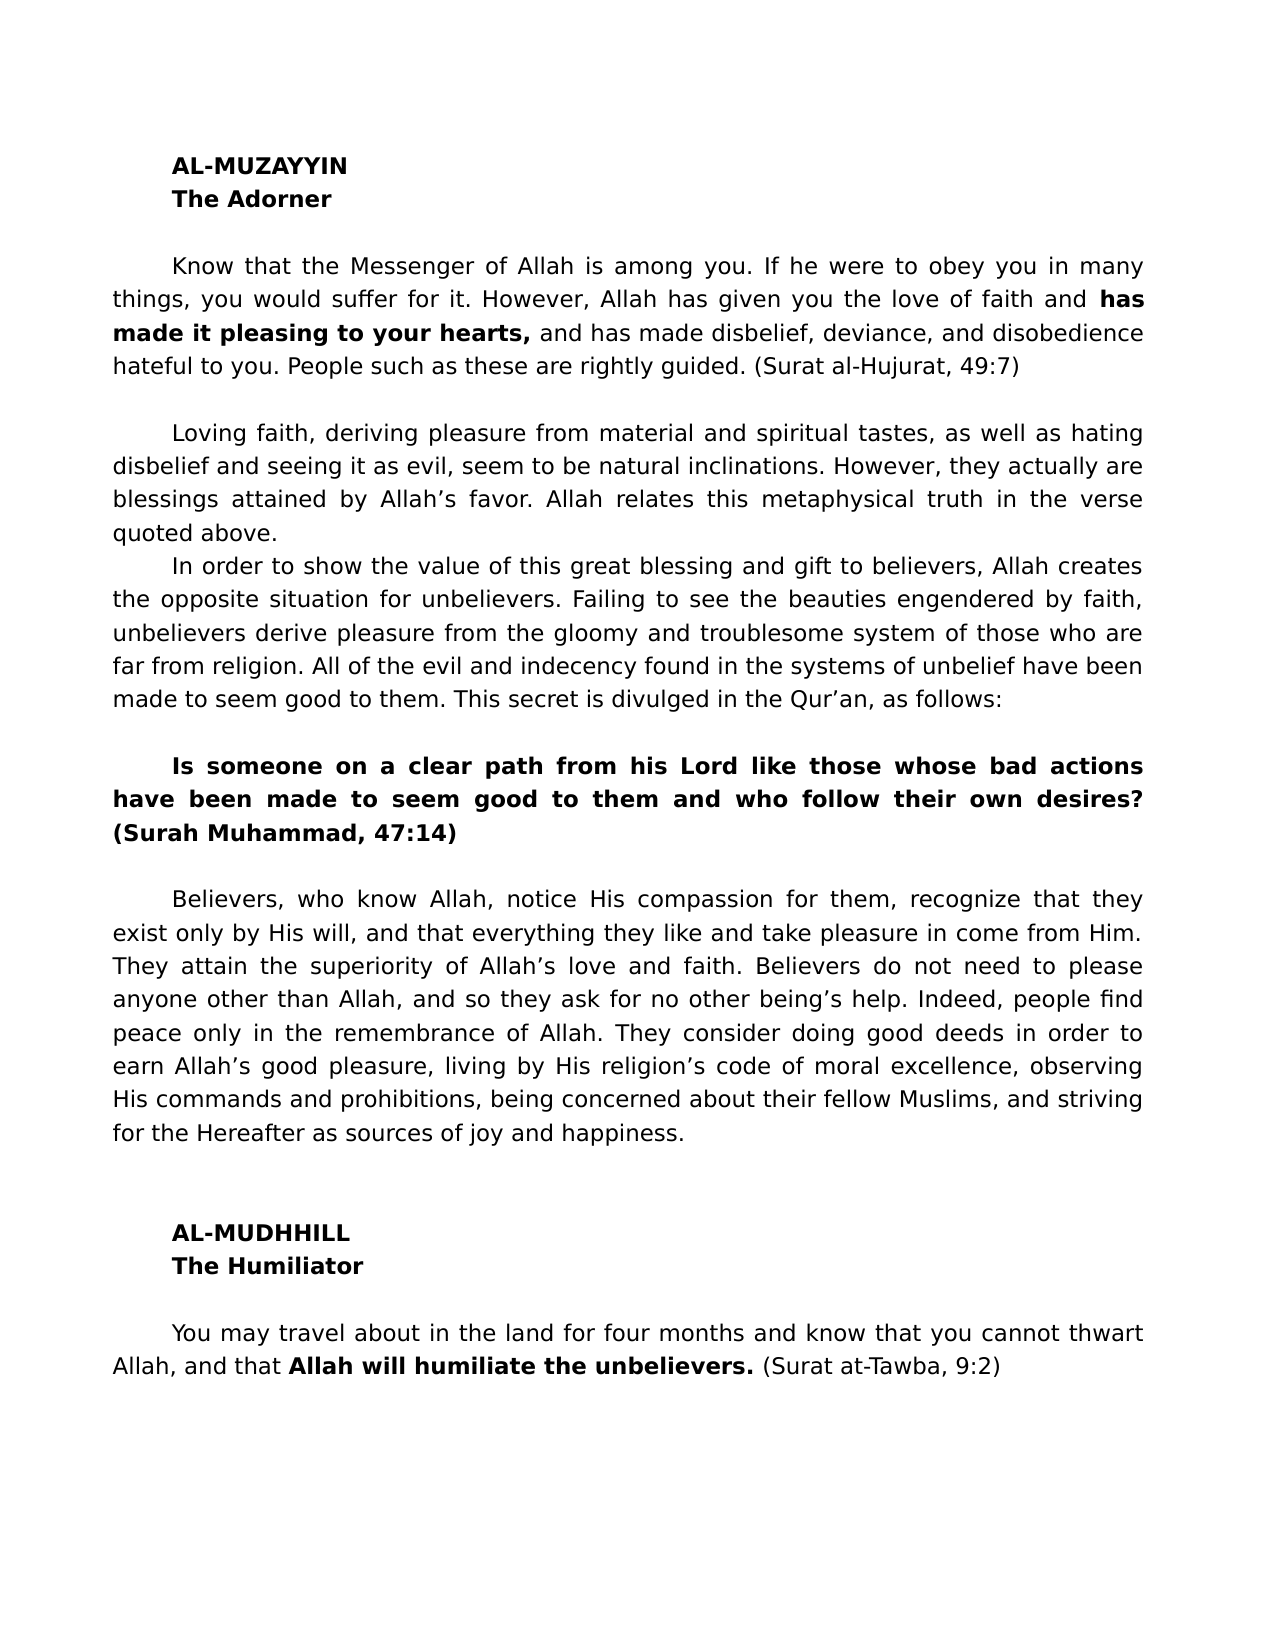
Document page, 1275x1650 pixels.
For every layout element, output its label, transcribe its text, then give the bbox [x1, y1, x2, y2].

text Believers, who know Allah, notice His compassion for them, recognize that they exist only by His will, and that everything they like and take pleasure in come from Him. They attain the superiority of Allah’s love and faith. Believers do not need to please anyone other than Allah, and so they ask for no other being’s help. Indeed, people find peace only in the remembrance of Allah. They consider doing good deeds in order to earn Allah’s good pleasure, living by His religion’s code of moral excellence, observing His commands and prohibitions, being concerned about their fellow Muslims, and striving for the Hereafter as sources of joy and happiness. [112, 881, 1145, 1148]
text Is someone on a clear path from his Lord like those whose bad actions have been made to seem good to them and who follow their own desires? (Surah Muhammad, 47:14) [112, 748, 1145, 848]
text Know that the Messenger of Allah is among you. If he were to obey you in many things, you would suffer for it. However, Allah has given you the love of faith and has made it pleasing to your hearts, and has made disbelief, deviance, and disobedience hateful to you. People such as these are rightly guided. (Surat al-Hujurat, 49:7) [112, 248, 1145, 381]
text The Adorner [112, 181, 1145, 214]
text AL-MUZAYYIN [112, 148, 1145, 181]
text AL-MUDHHILL [112, 1214, 1145, 1248]
text You may travel about in the land for four months and know that you cannot thwart Allah, and that Allah will humiliate the unbelievers. (Surat at-Tawba, 9:2) [112, 1314, 1145, 1381]
text In order to show the value of this great blessing and gift to believers, Allah creates the opposite situation for unbelievers. Failing to see the beauties engendered by faith, unbelievers derive pleasure from the gloomy and troublesome system of those who are far from religion. All of the evil and indecency found in the systems of unbelief have been made to seem good to them. This secret is divulged in the Qur’an, as follows: [112, 548, 1145, 714]
text The Humiliator [112, 1248, 1145, 1281]
text Loving faith, deriving pleasure from material and spiritual tastes, as well as hating disbelief and seeing it as evil, seem to be natural inclinations. However, they actually are blessings attained by Allah’s favor. Allah relates this metaphysical truth in the verse quoted above. [112, 414, 1145, 548]
